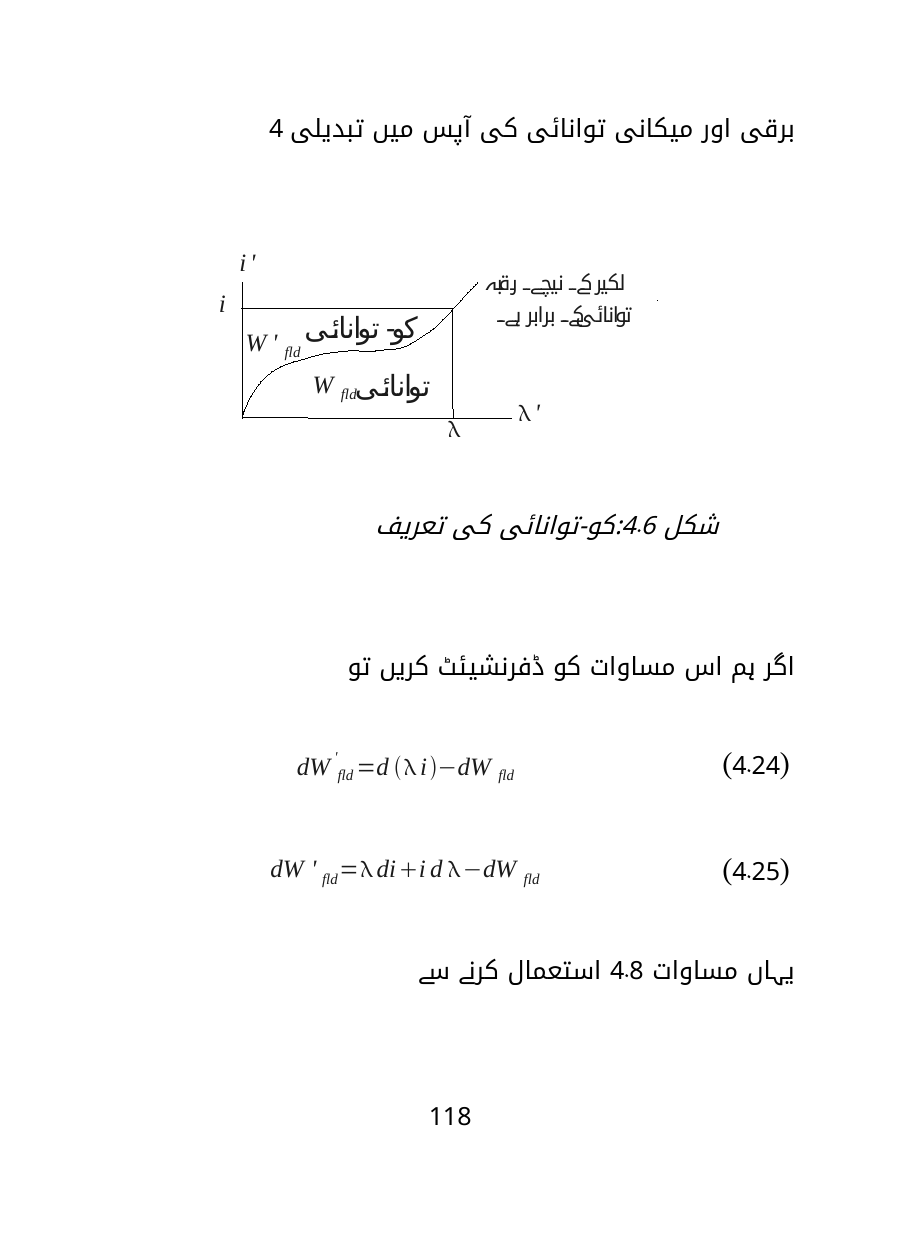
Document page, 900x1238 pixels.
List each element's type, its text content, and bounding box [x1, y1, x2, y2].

text اگر ہم اس مساوات کو ڈفرنشیئٹ کریں تو [105, 643, 795, 690]
text شکل 4.6:کو-توانائی کی تعریف [182, 195, 718, 550]
table_header [105, 737, 698, 808]
text یہاں مساوات 4.8 استعمال کرنے سے [105, 948, 795, 995]
table_header (4.25) [696, 842, 795, 913]
table_header (4.24) [698, 737, 795, 808]
table_header [105, 842, 696, 913]
